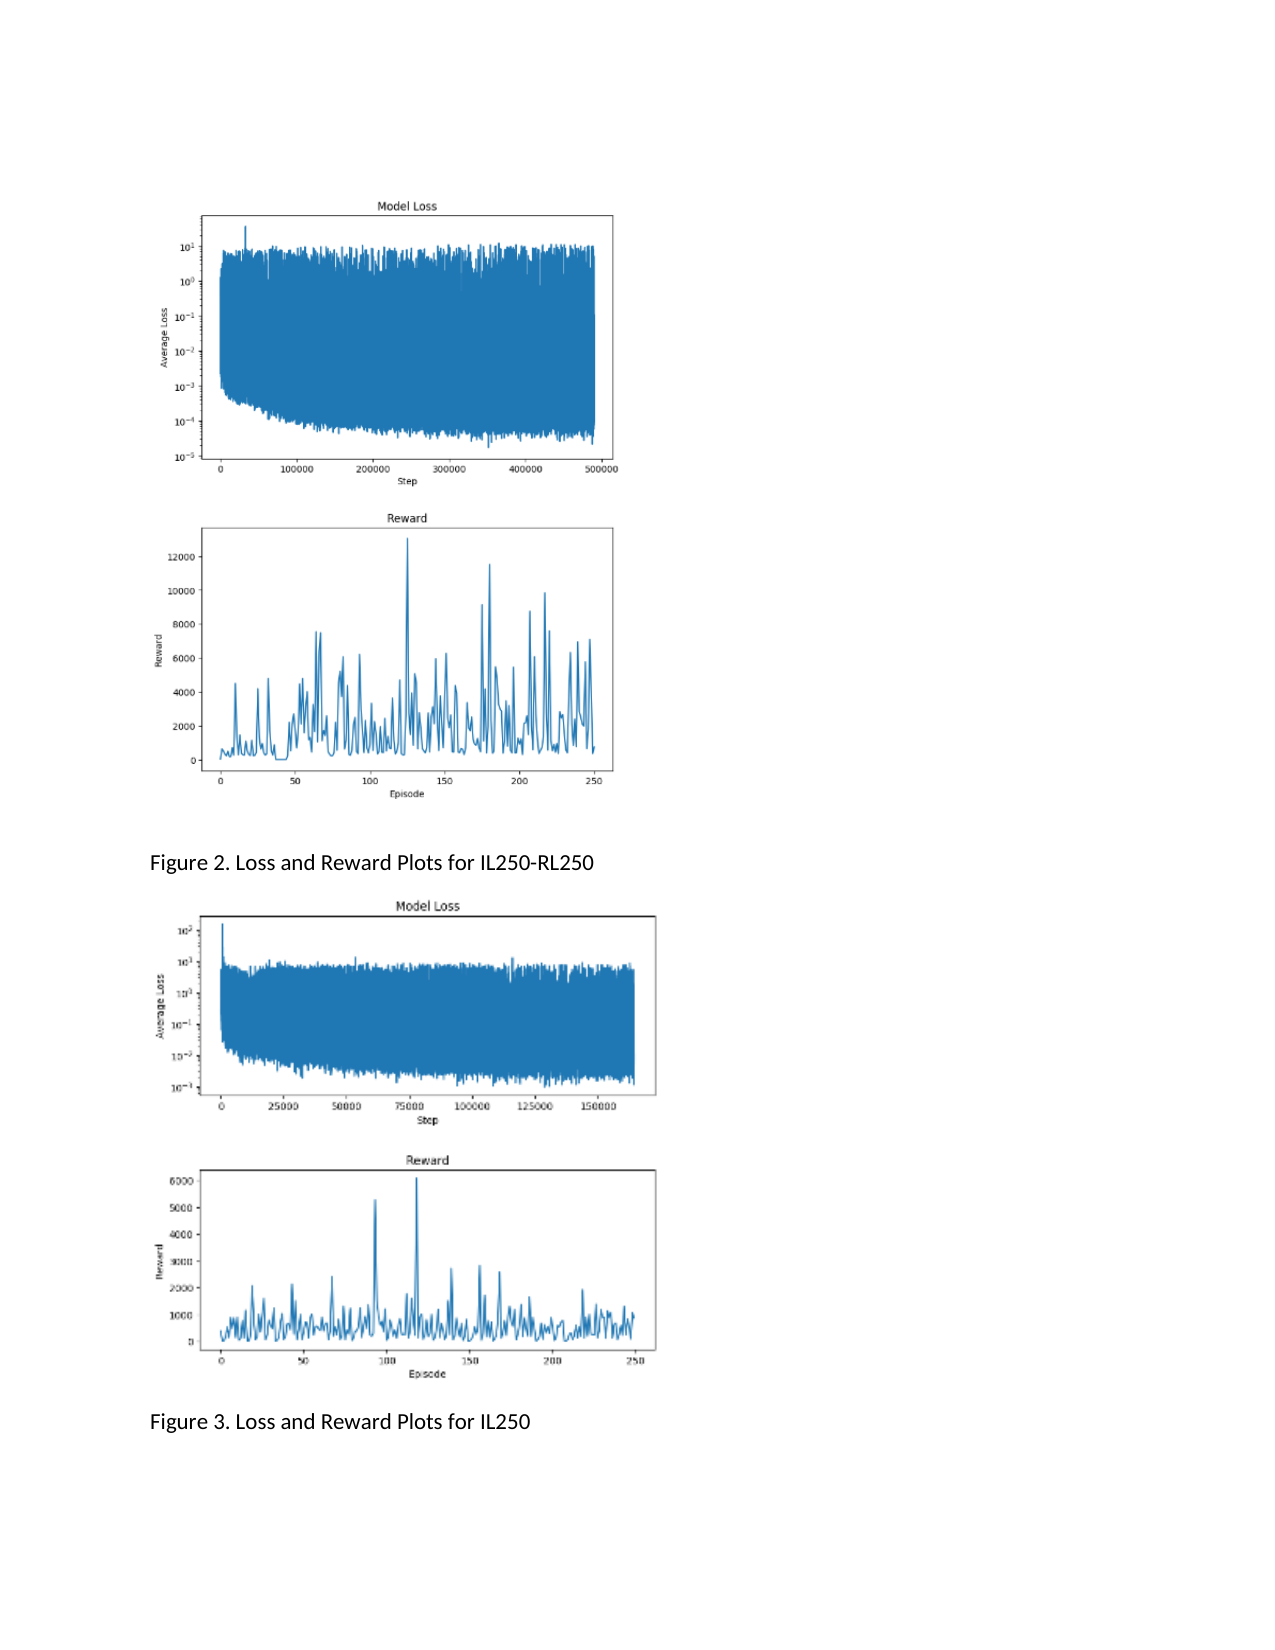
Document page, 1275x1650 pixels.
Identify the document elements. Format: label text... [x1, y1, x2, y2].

picture [150, 196, 623, 817]
text Figure 3. Loss and Reward Plots for IL250 [150, 1407, 1125, 1435]
text Figure 2. Loss and Reward Plots for IL250-RL250 [150, 848, 1125, 876]
picture [150, 895, 660, 1400]
